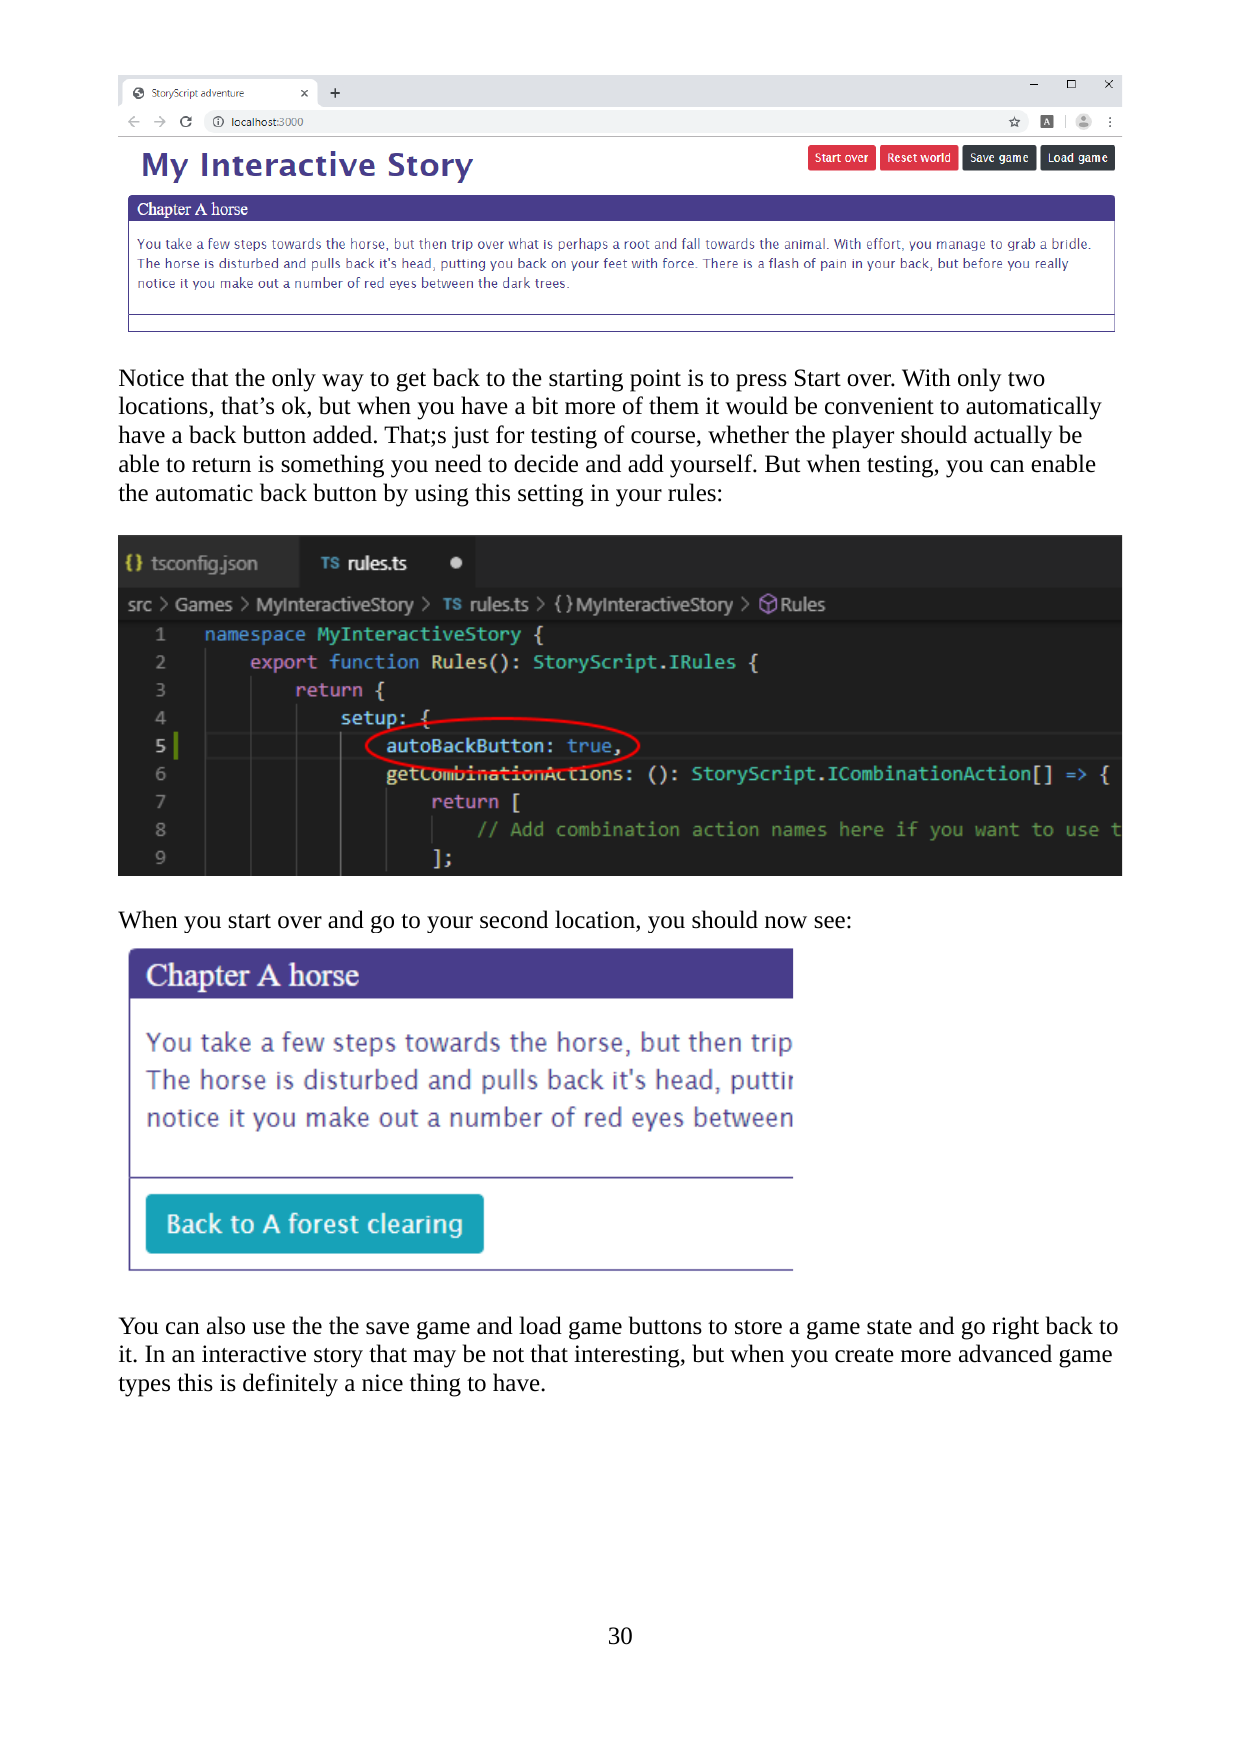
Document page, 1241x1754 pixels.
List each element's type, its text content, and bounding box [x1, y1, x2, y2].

text You can also use the the save game and load game buttons to store a game state and go right back to it. In an interactive story that may be not that interesting, but when you create more advanced game types this is definitely a nice thing to have. [118, 1311, 1122, 1397]
text Notice that the only way to get back to the starting point is to press Start over. With only two locations, that’s ok, but when you have a bit more of them it would be convenient to automatically have a back button added. That;s just for testing of course, whether the player should actually be able to return is something you need to decide and add yourself. But when testing, you can enable the automatic back button by using this setting in your rules: [118, 363, 1122, 506]
text When you start over and go to your second location, you should now see: [118, 905, 1122, 933]
